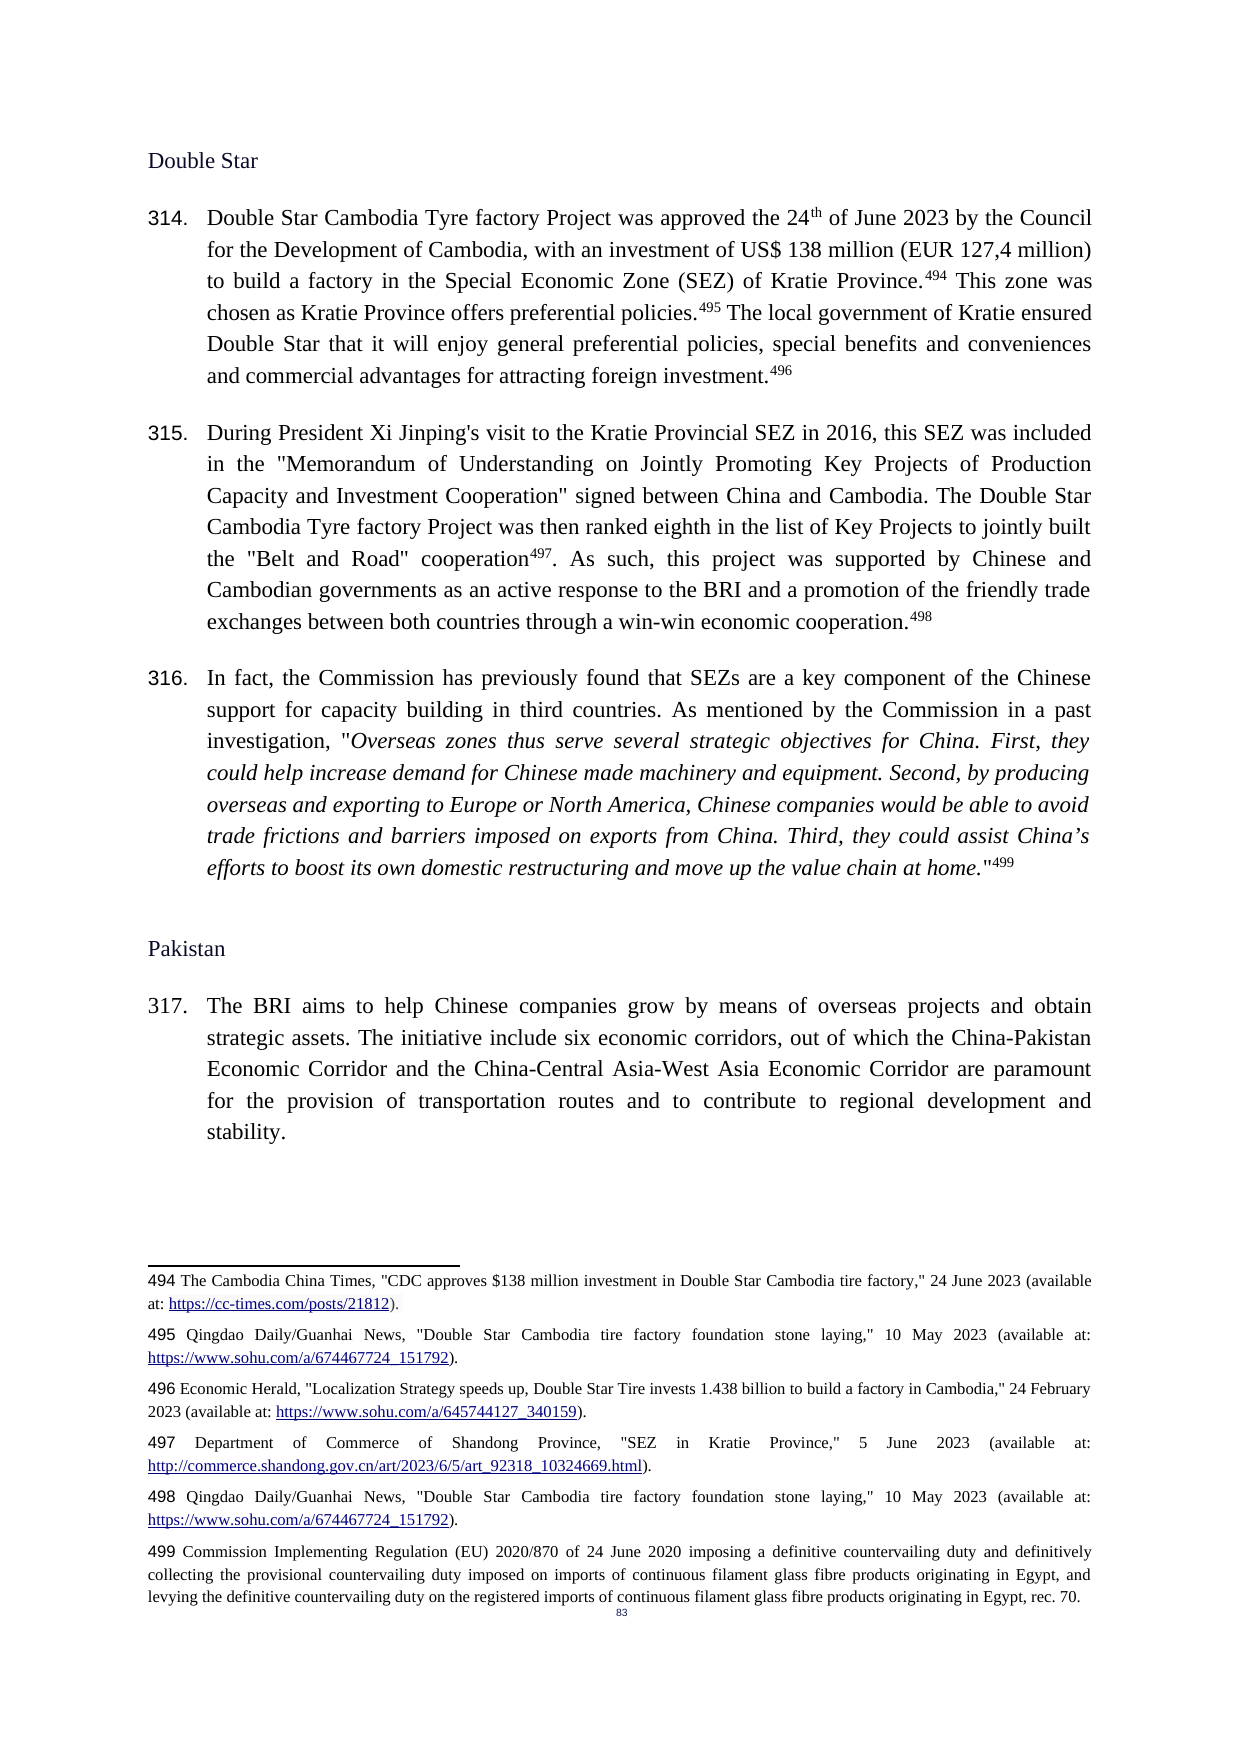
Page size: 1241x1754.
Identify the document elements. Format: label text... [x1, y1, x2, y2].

list The Cambodia China Times, "CDC approves $138 million investment in Double Star Cambodia tire factory," 24 June 2023 (available at: https://cc-times.com/posts/21812). [148, 1271, 1093, 1313]
subtitle Double Star [148, 148, 1093, 174]
list Qingdao Daily/Guanhai News, "Double Star Cambodia tire factory foundation stone laying," 10 May 2023 (available at: https://www.sohu.com/a/674467724_151792). [148, 1325, 1093, 1367]
list During President Xi Jinping's visit to the Kratie Provincial SEZ in 2016, this SEZ was included in the "Memorandum of Understanding on Jointly Promoting Key Projects of Production Capacity and Investment Cooperation" signed between China and Cambodia. The Double Star Cambodia Tyre factory Project was then ranked eighth in the list of Key Projects to jointly built the "Belt and Road" cooperation. As such, this project was supported by Chinese and Cambodian governments as an active response to the BRI and a promotion of the friendly trade exchanges between both countries through a win-win economic cooperation. [148, 418, 1093, 634]
list Economic Herald, "Localization Strategy speeds up, Double Star Tire invests 1.438 billion to build a factory in Cambodia," 24 February 2023 (available at: https://www.sohu.com/a/645744127_340159). [148, 1379, 1093, 1421]
list Commission Implementing Regulation (EU) 2020/870 of 24 June 2020 imposing a definitive countervailing duty and definitively collecting the provisional countervailing duty imposed on imports of continuous filament glass fibre products originating in Egypt, and levying the definitive countervailing duty on the registered imports of continuous filament glass fibre products originating in Egypt, rec. 70. [148, 1541, 1093, 1606]
list Double Star Cambodia Tyre factory Project was approved the 24th of June 2023 by the Council for the Development of Cambodia, with an investment of US$ 138 million (EUR 127,4 million) to build a factory in the Special Economic Zone (SEZ) of Kratie Province. This zone was chosen as Kratie Province offers preferential policies. The local government of Kratie ensured Double Star that it will enjoy general preferential policies, special benefits and conveniences and commercial advantages for attracting foreign investment. [148, 204, 1093, 388]
list Qingdao Daily/Guanhai News, "Double Star Cambodia tire factory foundation stone laying," 10 May 2023 (available at: https://www.sohu.com/a/674467724_151792). [148, 1487, 1093, 1529]
list The BRI aims to help Chinese companies grow by means of overseas projects and obtain strategic assets. The initiative include six economic corridors, out of which the China-Pakistan Economic Corridor and the China-Central Asia-West Asia Economic Corridor are paramount for the provision of transportation routes and to contribute to regional development and stability. [148, 992, 1093, 1144]
subtitle Pakistan [148, 935, 1093, 962]
list Department of Commerce of Shandong Province, "SEZ in Kratie Province," 5 June 2023 (available at: http://commerce.shandong.gov.cn/art/2023/6/5/art_92318_10324669.html). [148, 1433, 1093, 1475]
list In fact, the Commission has previously found that SEZs are a key component of the Chinese support for capacity building in third countries. As mentioned by the Commission in a past investigation, "Overseas zones thus serve several strategic objectives for China. First, they could help increase demand for Chinese made machinery and equipment. Second, by producing overseas and exporting to Europe or North America, Chinese companies would be able to avoid trade frictions and barriers imposed on exports from China. Third, they could assist China’s efforts to boost its own domestic restructuring and move up the value chain at home." [148, 664, 1093, 880]
